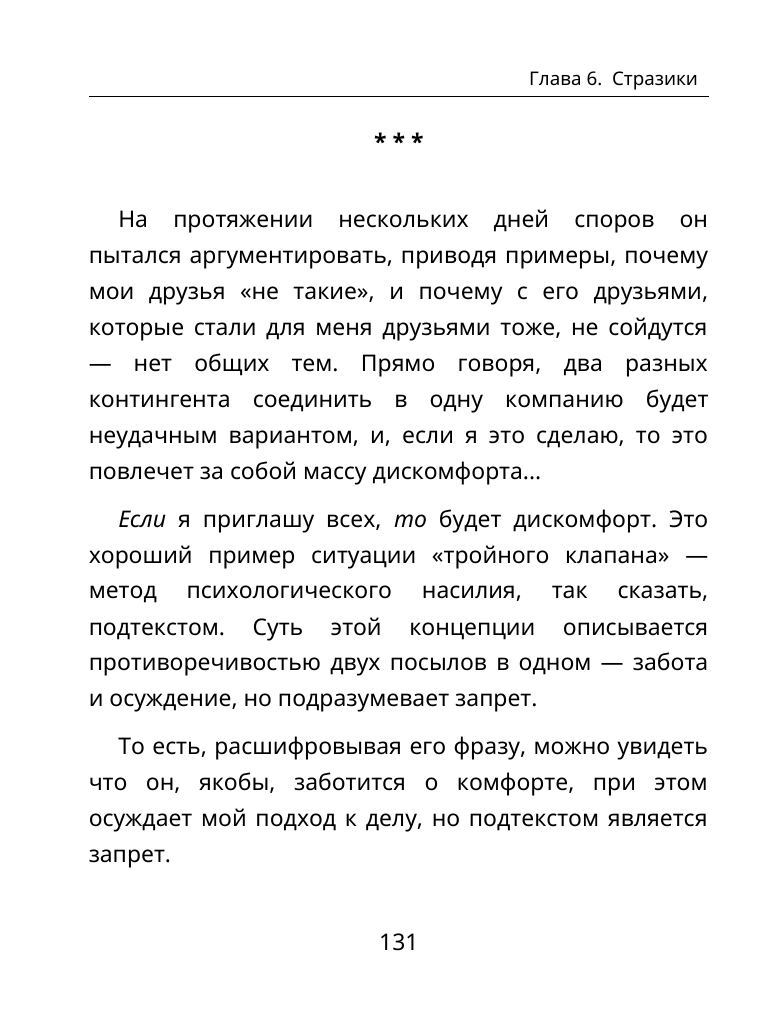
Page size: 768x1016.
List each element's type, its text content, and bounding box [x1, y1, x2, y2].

subtitle * * * [88, 126, 709, 157]
text То есть, расшифровывая его фразу, можно увидеть что он, якобы, заботится о комфорте, при этом осуждает мой подход к делу, но подтекстом является запрет. [88, 730, 709, 869]
text Если я приглашу всех, то будет дискомфорт. Это хороший пример ситуации «тройного клапана» — метод психологического насилия, так сказать, подтекстом. Суть этой концепции описывается противоречивостью двух посылов в одном — забота и осуждение, но подразумевает запрет. [88, 503, 709, 713]
text На протяжении нескольких дней споров он пытался аргументировать, приводя примеры, почему мои друзья «не такие», и почему с его друзьями, которые стали для меня друзьями тоже, не сойдутся — нет общих тем. Прямо говоря, два разных контингента соединить в одну компанию будет неудачным вариантом, и, если я это сделаю, то это повлечет за собой массу дискомфорта... [88, 203, 709, 486]
